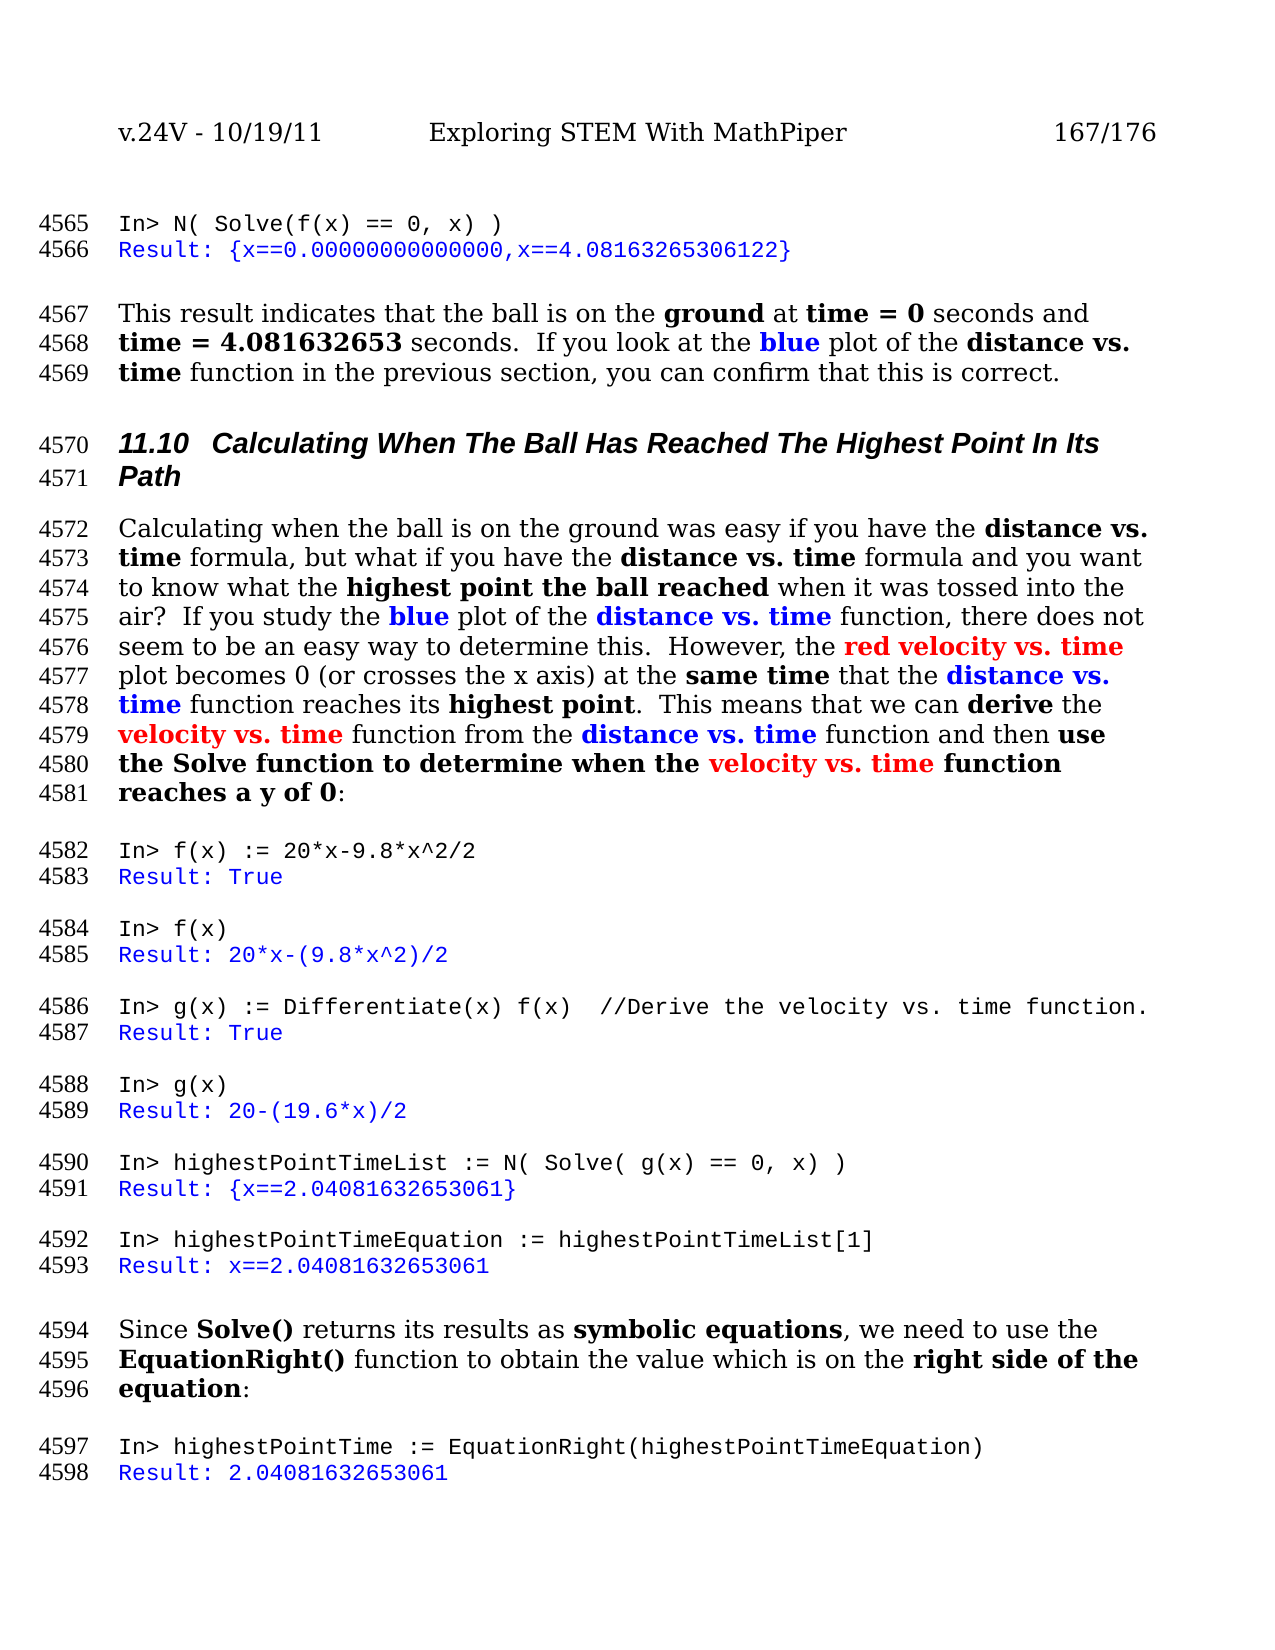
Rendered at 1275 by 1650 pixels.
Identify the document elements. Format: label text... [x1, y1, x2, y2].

text Since Solve() returns its results as symbolic equations, we need to use the EquationRight() function to obtain the value which is on the right side of the equation: [118, 1316, 1157, 1404]
text Result: {x==0.00000000000000,x==4.08163265306122} [118, 238, 1157, 264]
text Result: True [118, 866, 1157, 892]
text Result: x==2.04081632653061 [118, 1255, 1157, 1281]
text In> f(x) := 20*x-9.8*x^2/2 [118, 840, 1157, 866]
text Calculating when the ball is on the ground was easy if you have the distance vs. time formula, but what if you have the distance vs. time formula and you want to know what the highest point the ball reached when it was tossed into the air? If you study the blue plot of the distance vs. time function, there does not seem to be an easy way to determine this. However, the red velocity vs. time plot becomes 0 (or crosses the x axis) at the same time that the distance vs. time function reaches its highest point. This means that we can derive the velocity vs. time function from the distance vs. time function and then use the Solve function to determine when the velocity vs. time function reaches a y of 0: [118, 514, 1157, 808]
text In> f(x) [118, 917, 1157, 943]
text In> highestPointTime := EquationRight(highestPointTimeEquation) [118, 1436, 1157, 1462]
text In> highestPointTimeList := N( Solve( g(x) == 0, x) ) [118, 1151, 1157, 1177]
text In> highestPointTimeEquation := highestPointTimeList[1] [118, 1229, 1157, 1255]
text Result: {x==2.04081632653061} [118, 1177, 1157, 1203]
text In> N( Solve(f(x) == 0, x) ) [118, 212, 1157, 238]
text Result: 20*x-(9.8*x^2)/2 [118, 943, 1157, 969]
text In> g(x) [118, 1073, 1157, 1099]
text This result indicates that the ball is on the ground at time = 0 seconds and time = 4.081632653 seconds. If you look at the blue plot of the distance vs. time function in the previous section, you can confirm that this is correct. [118, 299, 1157, 387]
text Result: True [118, 1021, 1157, 1047]
subtitle Calculating When The Ball Has Reached The Highest Point In Its Path [118, 426, 1157, 493]
text Result: 20-(19.6*x)/2 [118, 1099, 1157, 1125]
text In> g(x) := Differentiate(x) f(x) //Derive the velocity vs. time function. [118, 995, 1157, 1021]
text Result: 2.04081632653061 [118, 1462, 1157, 1487]
